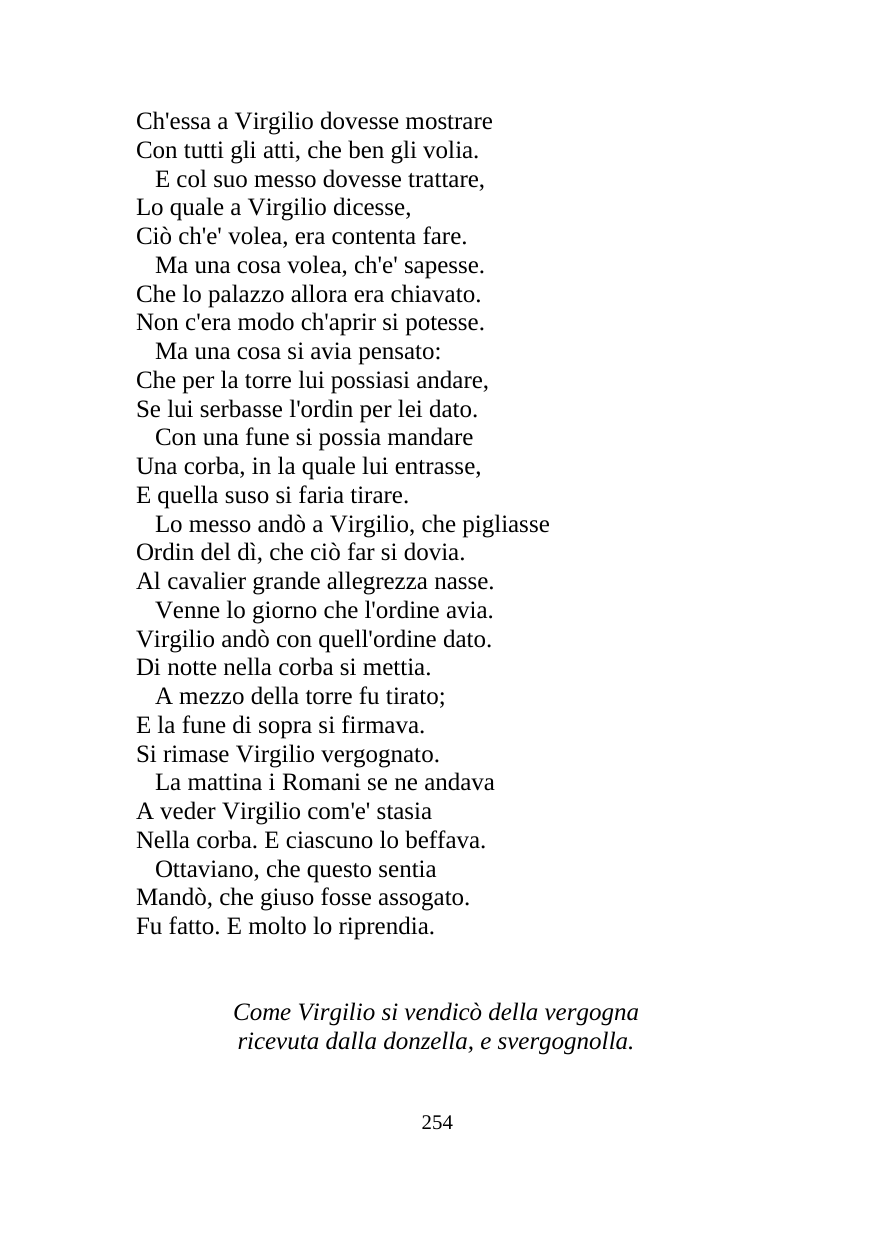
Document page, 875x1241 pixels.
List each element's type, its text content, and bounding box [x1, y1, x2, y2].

text Lo quale a Virgilio dicesse, [106, 192, 768, 221]
text Ordin del dì, che ciò far si dovia. [106, 537, 768, 566]
text Lo messo andò a Virgilio, che pigliasse [125, 509, 768, 537]
text Fu fatto. E molto lo riprendia. [106, 911, 768, 940]
text Una corba, in la quale lui entrasse, [106, 451, 768, 480]
text Che per la torre lui possiasi andare, [106, 365, 768, 394]
text A mezzo della torre fu tirato; [125, 681, 768, 710]
text Come Virgilio si vendicò della vergogna [106, 997, 768, 1026]
text Virgilio andò con quell'ordine dato. [106, 624, 768, 652]
text Mandò, che giuso fosse assogato. [106, 882, 768, 911]
text Ma una cosa volea, ch'e' sapesse. [125, 250, 768, 279]
text E la fune di sopra si firmava. [106, 710, 768, 739]
text Di notte nella corba si mettia. [106, 652, 768, 681]
text La mattina i Romani se ne andava [125, 767, 768, 796]
text Che lo palazzo allora era chiavato. [106, 279, 768, 307]
text Si rimase Virgilio vergognato. [106, 739, 768, 767]
text Con tutti gli atti, che ben gli volia. [106, 135, 768, 164]
text Al cavalier grande allegrezza nasse. [106, 566, 768, 595]
text E col suo messo dovesse trattare, [125, 164, 768, 192]
text Non c'era modo ch'aprir si potesse. [106, 307, 768, 336]
text ricevuta dalla donzella, e svergognolla. [106, 1026, 768, 1055]
text Ch'essa a Virgilio dovesse mostrare [106, 106, 768, 135]
text Ottaviano, che questo sentia [125, 854, 768, 882]
text Venne lo giorno che l'ordine avia. [125, 595, 768, 624]
text E quella suso si faria tirare. [106, 480, 768, 509]
text Nella corba. E ciascuno lo beffava. [106, 825, 768, 854]
text Se lui serbasse l'ordin per lei dato. [106, 394, 768, 422]
text Ma una cosa si avia pensato: [125, 336, 768, 365]
text A veder Virgilio com'e' stasia [106, 796, 768, 825]
text Ciò ch'e' volea, era contenta fare. [106, 221, 768, 250]
text Con una fune si possia mandare [125, 422, 768, 451]
